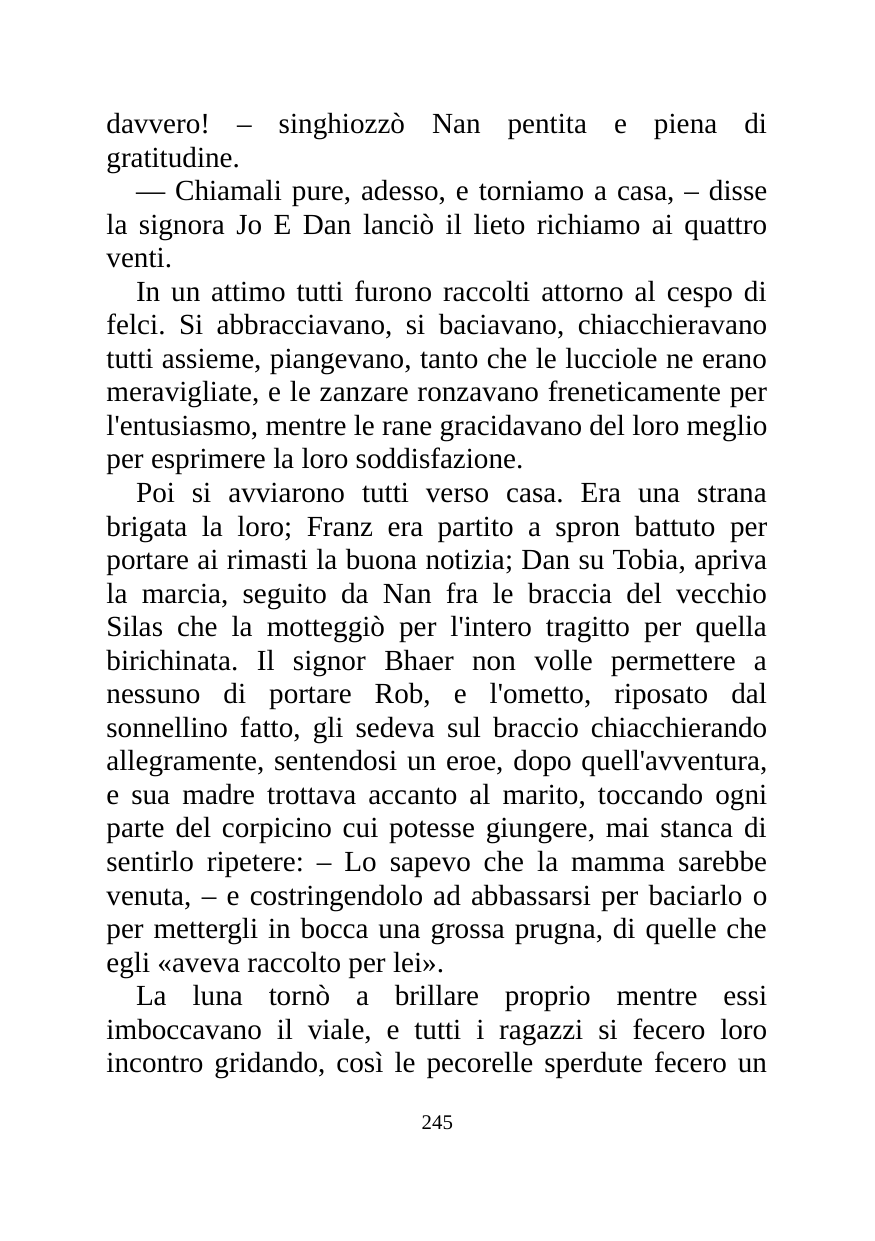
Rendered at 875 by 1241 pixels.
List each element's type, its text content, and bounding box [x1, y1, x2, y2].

text La luna tornò a brillare proprio mentre essi imboccavano il viale, e tutti i ragazzi si fecero loro incontro gridando, così le pecorelle sperdute fecero un [106, 978, 768, 1079]
text — Chiamali pure, adesso, e torniamo a casa, – disse la signora Jo E Dan lanciò il lieto richiamo ai quattro venti. [106, 173, 768, 274]
text In un attimo tutti furono raccolti attorno al cespo di felci. Si abbracciavano, si baciavano, chiacchieravano tutti assieme, piangevano, tanto che le lucciole ne erano meravigliate, e le zanzare ronzavano freneticamente per l'entusiasmo, mentre le rane gracidavano del loro meglio per esprimere la loro soddisfazione. [106, 274, 768, 475]
text davvero! – singhiozzò Nan pentita e piena di gratitudine. [106, 106, 768, 173]
text Poi si avviarono tutti verso casa. Era una strana brigata la loro; Franz era partito a spron battuto per portare ai rimasti la buona notizia; Dan su Tobia, apriva la marcia, seguito da Nan fra le braccia del vecchio Silas che la motteggiò per l'intero tragitto per quella birichinata. Il signor Bhaer non volle permettere a nessuno di portare Rob, e l'ometto, riposato dal sonnellino fatto, gli sedeva sul braccio chiacchierando allegramente, sentendosi un eroe, dopo quell'avventura, e sua madre trottava accanto al marito, toccando ogni parte del corpicino cui potesse giungere, mai stanca di sentirlo ripetere: – Lo sapevo che la mamma sarebbe venuta, – e costringendolo ad abbassarsi per baciarlo o per mettergli in bocca una grossa prugna, di quelle che egli «aveva raccolto per lei». [106, 475, 768, 978]
